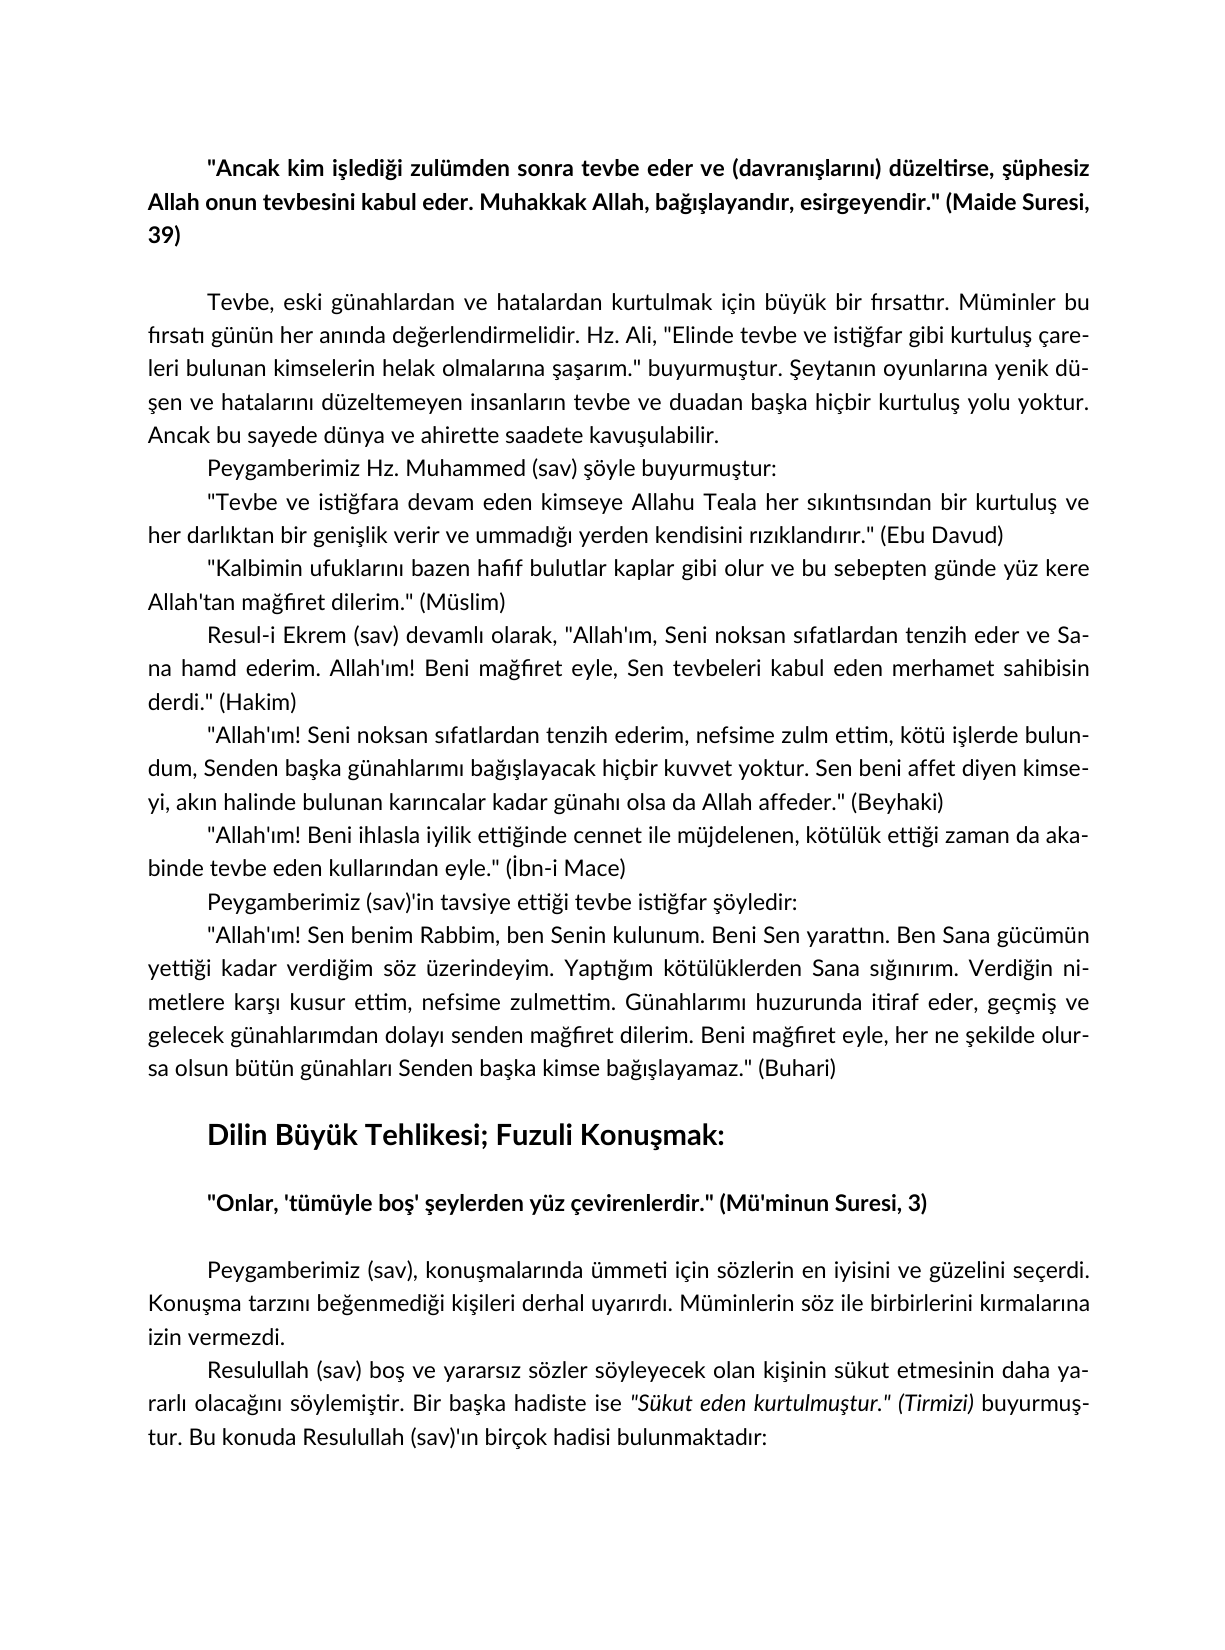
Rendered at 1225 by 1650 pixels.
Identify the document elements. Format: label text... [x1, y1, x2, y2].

text "Kal­bi­min ufuk­la­rı­nı ba­zen ha­fif bu­lut­lar kap­lar gi­bi olur ve bu se­bep­ten gün­de yüz ke­re Al­lah'tan mağ­fi­ret di­le­rim." (Müs­lim) [148, 550, 1090, 617]
text Di­lin Bü­yük Teh­li­ke­si; Fu­zu­li Ko­nuş­mak: [148, 1117, 1090, 1152]
text Re­su­lul­lah (sav) boş ve ya­rar­sız söz­ler söy­le­ye­cek olan ki­şi­nin sü­kut et­me­si­nin da­ha ya­rar­lı ola­ca­ğı­nı söy­le­miş­tir. Bir baş­ka ha­dis­te ise "Sü­kut eden kur­tul­muş­tur." (Tir­mi­zi) bu­yur­muş­tur. Bu ko­nu­da Re­su­lul­lah (sav)'ın bir­çok ha­di­si bu­lun­mak­ta­dır: [148, 1352, 1090, 1452]
text Re­sul-i Ek­rem (sav) de­vam­lı ola­rak, "Al­lah'ım, Se­ni nok­san sı­fat­lar­dan ten­zih eder ve Sa­na ham­d e­de­rim. Allah'ım! Be­ni mağ­fi­ret ey­le, Sen tev­be­le­ri ka­bul eden mer­ha­met sa­hi­bi­sin der­di." (Ha­kim) [148, 617, 1090, 717]
text "Al­lah'ım! Be­ni ih­las­la iyi­lik et­ti­ğin­de cen­net ile müj­de­le­nen, kö­tü­lük et­ti­ği za­man da aka­bin­de tev­be eden kul­la­rın­dan ey­le." (İbn-i Ma­ce) [148, 817, 1090, 883]
text Pey­gam­be­ri­mi­z (sav)'in tav­si­ye et­ti­ği tev­be is­tiğ­far şöy­le­dir: [148, 883, 1090, 917]
text Tev­be, es­ki gü­nah­lar­dan ve ha­ta­lar­dan kur­tul­mak için bü­yük bir fır­sat­tır. Mü­min­ler bu fır­sa­tı gü­nün her anın­da de­ğer­len­dir­me­li­dir. Hz. Ali, "Elin­de tev­be ve is­tiğ­far gi­bi kur­tu­luş ça­re­le­ri bu­lu­nan kim­se­le­rin he­lak ol­ma­la­rı­na şa­şa­rım." bu­yur­muş­tur. Şey­ta­nın oyun­la­rı­na ye­nik dü­şen ve ha­ta­la­rı­nı dü­zel­te­me­yen in­san­la­rın tev­be ve du­adan baş­ka hiç­bir kur­tu­luş yo­lu yok­tur. An­cak bu sa­ye­de dün­ya ve ahi­ret­te sa­ade­te ka­vu­şu­la­bi­lir. [148, 283, 1090, 450]
text "Al­lah'ım! Sen be­nim Rab­bim, ben Se­nin ku­lu­num. Be­ni Sen ya­rat­tın. Ben Sa­na gü­cü­mün yet­ti­ği ka­dar ver­di­ğim söz üze­rin­de­yim. Yap­tı­ğım kö­tü­lük­ler­den Sa­na sı­ğı­nı­rım. Ver­di­ğin ni­met­le­re kar­şı ku­sur et­tim, nef­si­me zul­met­tim. Gü­nah­la­rı­mı hu­zu­run­da iti­raf eder, geç­miş ve ge­le­cek gü­nah­la­rım­dan do­la­yı sen­den mağ­fi­ret di­le­rim. Be­ni mağ­fi­ret ey­le, her ne şe­kil­de olur­sa ol­sun bü­tün gü­nah­la­rı Sen­den baş­ka kim­se ba­ğış­la­ya­maz." (Bu­ha­ri) [148, 917, 1090, 1083]
text "An­cak kim iş­le­di­ği zu­lüm­den son­ra tev­be eder ve (dav­ra­nış­la­rı­nı) dü­zel­tir­se, şüp­he­siz Al­lah onun tev­be­si­ni ka­bul eder. Mu­hak­kak Al­lah, ba­ğış­la­yan­dır, esir­ge­yen­dir." (Ma­ide Su­re­si, 39) [148, 150, 1090, 250]
text "On­lar, 'tü­müy­le boş' şey­ler­den yüz çe­vi­ren­ler­dir." (Mü'mi­nun Su­re­si, 3) [148, 1185, 1090, 1218]
text "Al­lah'ım! Se­ni nok­san sı­fat­lar­dan ten­zih ede­rim, nef­si­me zulm et­tim, kö­tü iş­ler­de bu­lun­dum, Sen­den baş­ka gü­nah­la­rı­mı ba­ğış­la­ya­cak hiç­bir kuv­vet yok­tur. Sen be­ni af­fet di­yen kim­se­yi, akın ha­lin­de bu­lu­nan ka­rın­ca­lar ka­dar gü­na­hı ol­sa da Al­lah af­fe­der." (Bey­ha­ki) [148, 717, 1090, 817]
text Pey­gam­be­ri­miz Hz. Mu­ham­med (sav) şöy­le bu­yur­muş­tur: [148, 450, 1090, 483]
text "Tev­be ve is­tiğ­fa­ra de­vam eden kim­se­ye Al­la­hu Te­ala her sı­kın­tı­sın­dan bir kur­tu­luş ve her dar­lık­tan bir ge­niş­lik ve­rir ve um­ma­dı­ğı yer­den ken­di­si­ni rı­zık­lan­dı­rır." (Ebu Da­vud) [148, 483, 1090, 550]
text Pey­gam­be­ri­miz (sav), ko­nuş­ma­la­rın­da üm­me­ti için söz­le­rin en iyi­si­ni ve gü­ze­li­ni se­çer­di. Ko­nuş­ma tar­zı­nı be­ğen­me­di­ği ki­şi­le­ri der­hal uya­rır­dı. Mü­min­le­rin söz ile bir­bir­le­ri­ni kır­ma­la­rı­na izin ver­mez­di. [148, 1252, 1090, 1352]
